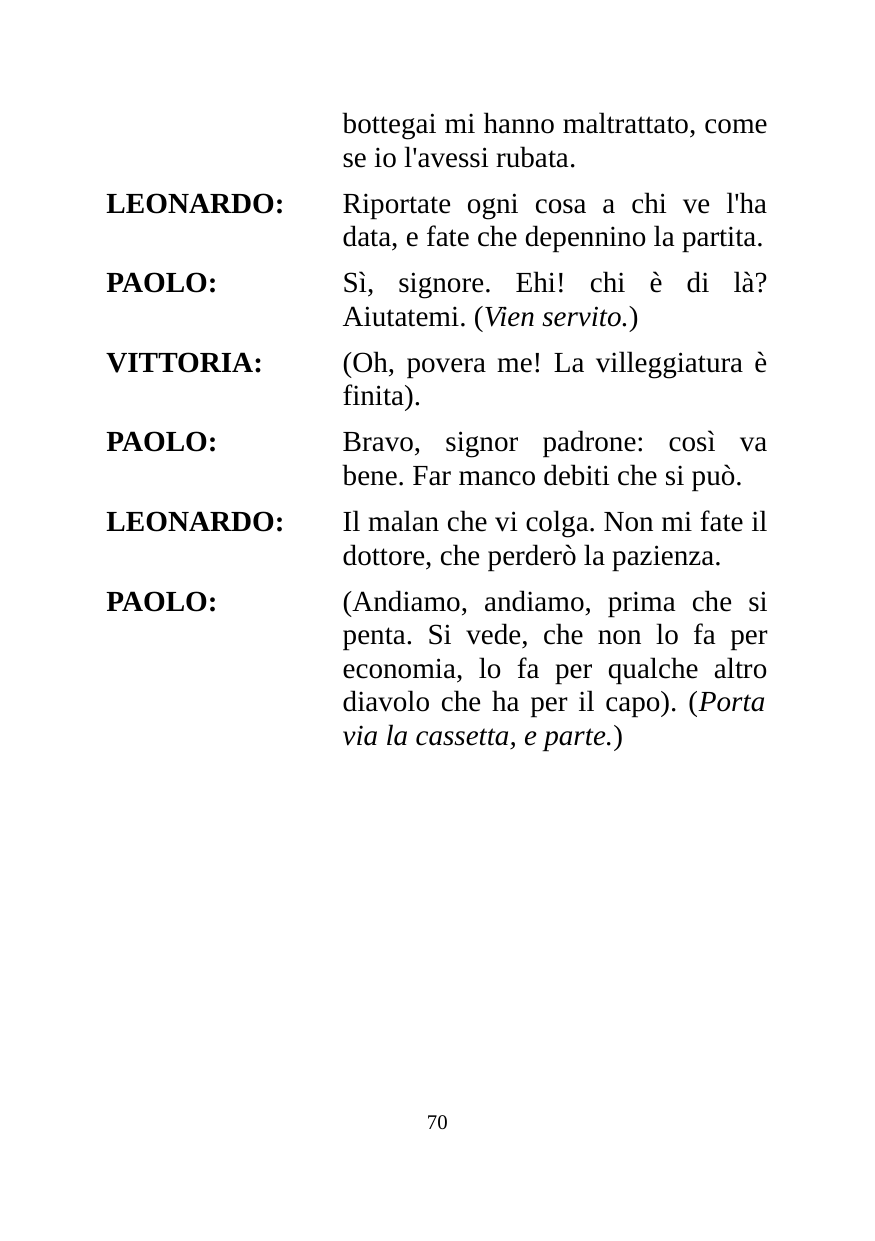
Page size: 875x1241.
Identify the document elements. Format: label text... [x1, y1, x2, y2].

text PAOLO: Sì, signore. Ehi! chi è di là? Aiutatemi. (Vien servito.) [106, 265, 768, 332]
text LEONARDO: Il malan che vi colga. Non mi fate il dottore, che perderò la pazienza. [106, 504, 768, 571]
text PAOLO: (Andiamo, andiamo, prima che si penta. Si vede, che non lo fa per economia, lo fa per qualche altro diavolo che ha per il capo). (Porta via la cassetta, e parte.) [106, 584, 768, 751]
text PAOLO: Bravo, signor padrone: così va bene. Far manco debiti che si può. [106, 424, 768, 492]
text VITTORIA: (Oh, povera me! La villeggiatura è finita). [106, 345, 768, 412]
text bottegai mi hanno maltrattato, come se io l'avessi rubata. [106, 106, 768, 173]
text LEONARDO: Riportate ogni cosa a chi ve l'ha data, e fate che depennino la partita. [106, 186, 768, 253]
